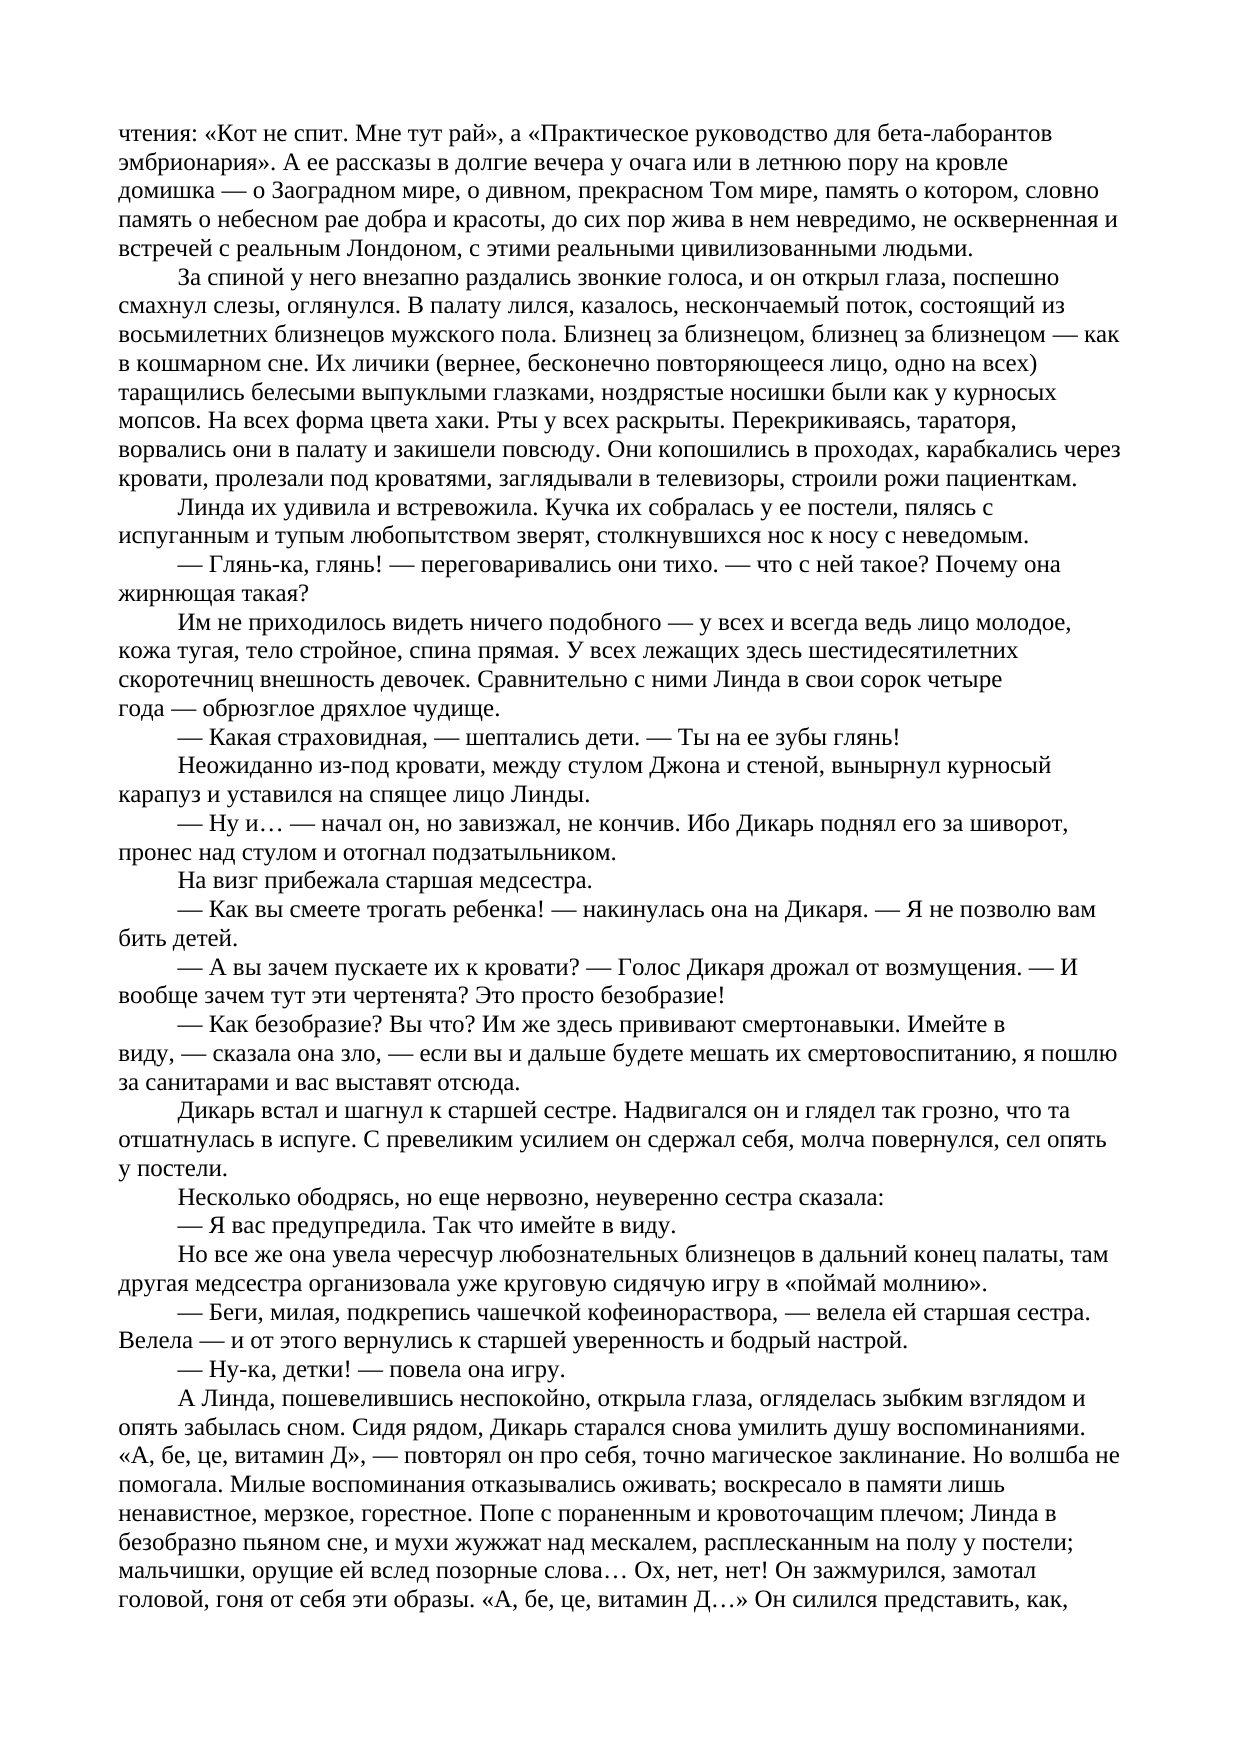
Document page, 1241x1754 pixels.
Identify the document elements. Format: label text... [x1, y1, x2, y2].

text — Как вы смеете трогать ребенка! — накинулась она на Дикаря. — Я не позволю вам бить детей. [118, 894, 1122, 952]
text За спиной у него внезапно раздались звонкие голоса, и он открыл глаза, поспешно смахнул слезы, оглянулся. В палату лился, казалось, нескончаемый поток, состоящий из восьмилетних близнецов мужского пола. Близнец за близнецом, близнец за близнецом — как в кошмарном сне. Их личики (вернее, бесконечно повторяющееся лицо, одно на всех) таращились белесыми выпуклыми глазками, ноздрястые носишки были как у курносых мопсов. На всех форма цвета хаки. Рты у всех раскрыты. Перекрикиваясь, тараторя, ворвались они в палату и закишели повсюду. Они копошились в проходах, карабкались через кровати, пролезали под кроватями, заглядывали в телевизоры, строили рожи пациенткам. [118, 262, 1122, 492]
text — Ну-ка, детки! — повела она игру. [118, 1354, 1122, 1383]
text Несколько ободрясь, но еще нервозно, неуверенно сестра сказала: [118, 1182, 1122, 1211]
text — Как безобразие? Вы что? Им же здесь прививают смертонавыки. Имейте в виду, — сказала она зло, — если вы и дальше будете мешать их смертовоспитанию, я пошлю за санитарами и вас выставят отсюда. [118, 1009, 1122, 1096]
text — Глянь-ка, глянь! — переговаривались они тихо. — что с ней такое? Почему она жирнющая такая? [118, 549, 1122, 607]
text — Я вас предупредила. Так что имейте в виду. [118, 1211, 1122, 1239]
text А Линда, пошевелившись неспокойно, открыла глаза, огляделась зыбким взглядом и опять забылась сном. Сидя рядом, Дикарь старался снова умилить душу воспоминаниями. «А, бе, це, витамин Д», — повторял он про себя, точно магическое заклинание. Но волшба не помогала. Милые воспоминания отказывались оживать; воскресало в памяти лишь ненавистное, мерзкое, горестное. Попе с пораненным и кровоточащим плечом; Линда в безобразно пьяном сне, и мухи жужжат над мескалем, расплесканным на полу у постели; мальчишки, орущие ей вслед позорные слова… Ох, нет, нет! Он зажмурился, замотал головой, гоня от себя эти образы. «А, бе, це, витамин Д…» Он силился представить, как, [118, 1383, 1122, 1613]
text — Беги, милая, подкрепись чашечкой кофеинораствора, — велела ей старшая сестра. Велела — и от этого вернулись к старшей уверенность и бодрый настрой. [118, 1297, 1122, 1354]
text — Какая страховидная, — шептались дети. — Ты на ее зубы глянь! [118, 722, 1122, 751]
text Но все же она увела чересчур любознательных близнецов в дальний конец палаты, там другая медсестра организовала уже круговую сидячую игру в «поймай молнию». [118, 1239, 1122, 1297]
text Линда их удивила и встревожила. Кучка их собралась у ее постели, пялясь с испуганным и тупым любопытством зверят, столкнувшихся нос к носу с неведомым. [118, 492, 1122, 549]
text Им не приходилось видеть ничего подобного — у всех и всегда ведь лицо молодое, кожа тугая, тело стройное, спина прямая. У всех лежащих здесь шестидесятилетних скоротечниц внешность девочек. Сравнительно с ними Линда в свои сорок четыре года — обрюзглое дряхлое чудище. [118, 607, 1122, 722]
text На визг прибежала старшая медсестра. [118, 866, 1122, 894]
text — Ну и… — начал он, но завизжал, не кончив. Ибо Дикарь поднял его за шиворот, пронес над стулом и отогнал подзатыльником. [118, 808, 1122, 866]
text — А вы зачем пускаете их к кровати? — Голос Дикаря дрожал от возмущения. — И вообще зачем тут эти чертенята? Это просто безобразие! [118, 952, 1122, 1009]
text Неожиданно из-под кровати, между стулом Джона и стеной, вынырнул курносый карапуз и уставился на спящее лицо Линды. [118, 751, 1122, 808]
text чтения: «Кот не спит. Мне тут рай», а «Практическое руководство для бета-лаборантов эмбрионария». А ее рассказы в долгие вечера у очага или в летнюю пору на кровле домишка — о Заоградном мире, о дивном, прекрасном Том мире, память о котором, словно память о небесном рае добра и красоты, до сих пор жива в нем невредимо, не оскверненная и встречей с реальным Лондоном, с этими реальными цивилизованными людьми. [118, 118, 1122, 262]
text Дикарь встал и шагнул к старшей сестре. Надвигался он и глядел так грозно, что та отшатнулась в испуге. С превеликим усилием он сдержал себя, молча повернулся, сел опять у постели. [118, 1096, 1122, 1182]
